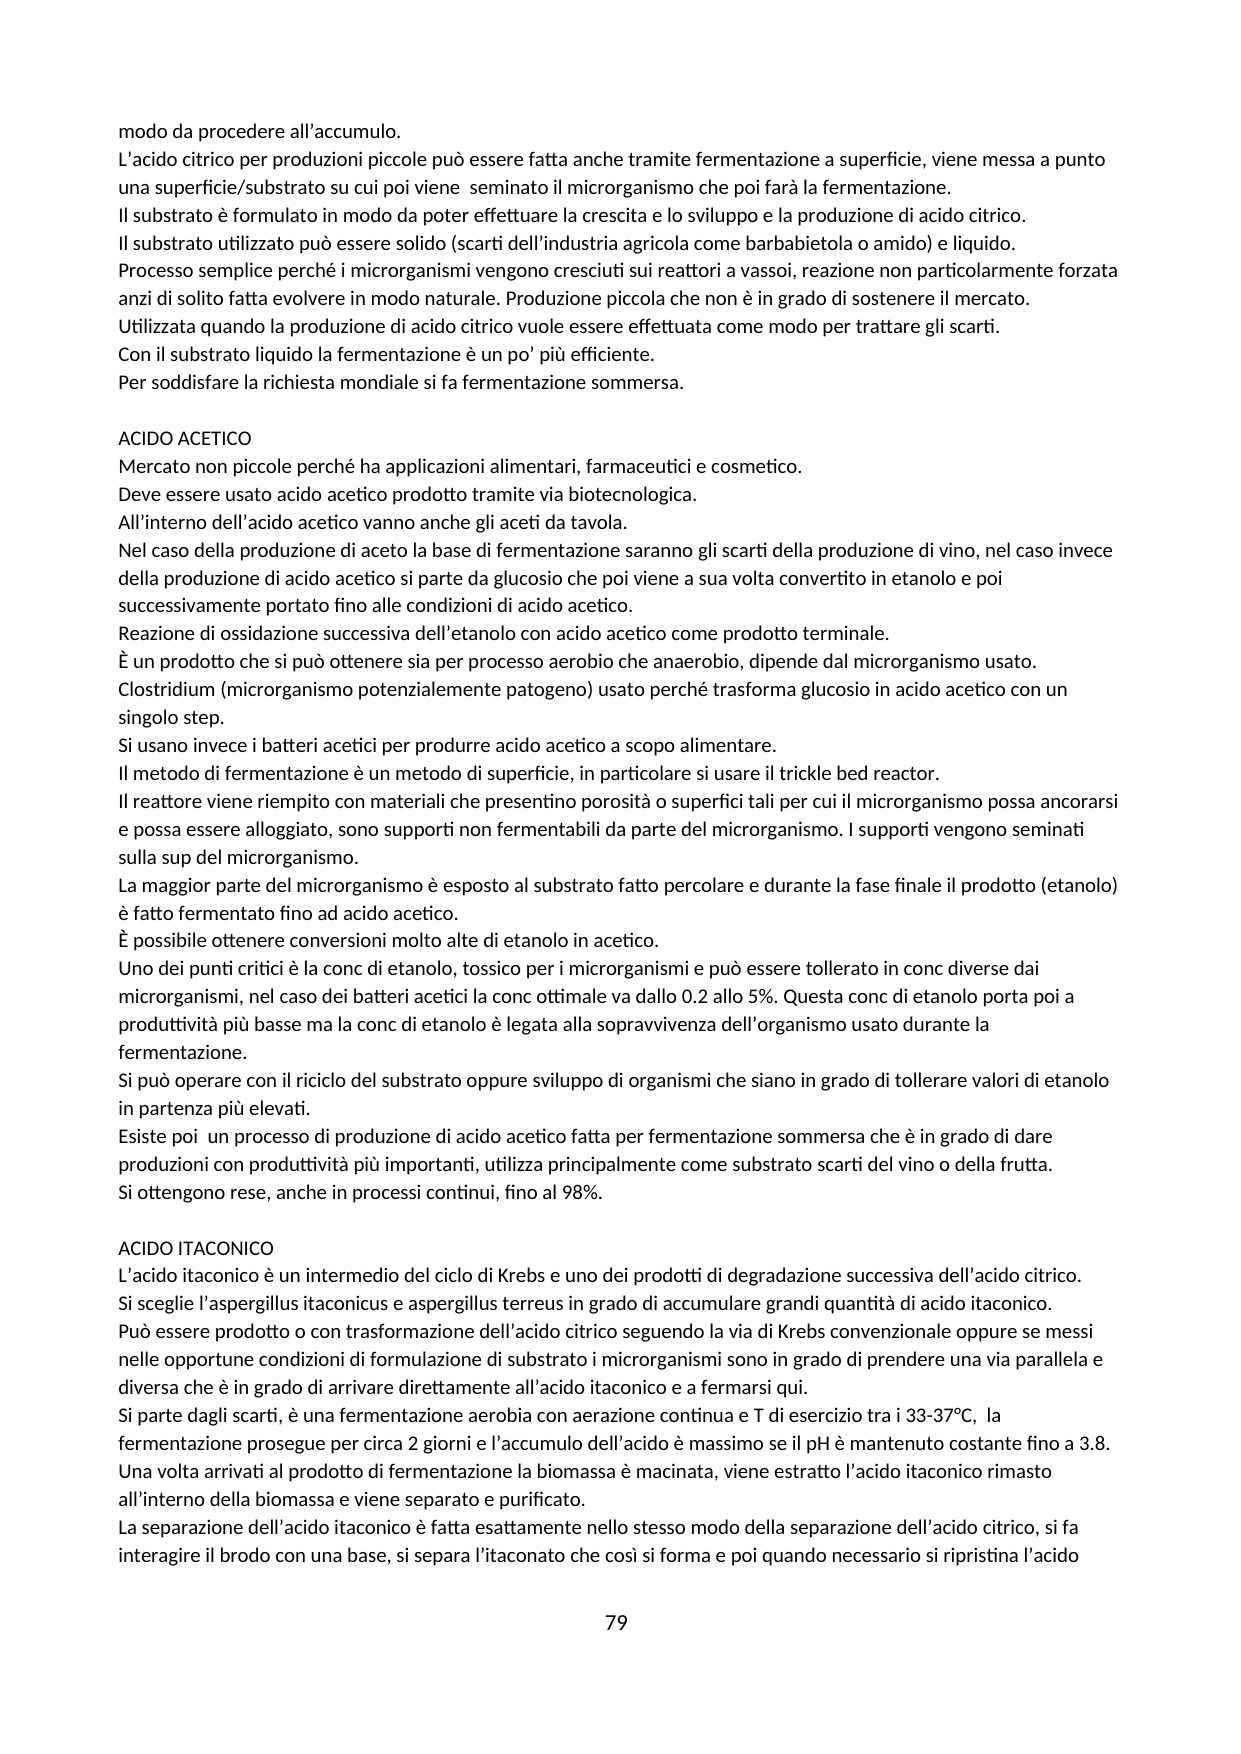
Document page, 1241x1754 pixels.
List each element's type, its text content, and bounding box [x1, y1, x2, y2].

text Con il substrato liquido la fermentazione è un po’ più efficiente. Per soddisfare la richiesta mondiale si fa fermentazione sommersa. ACIDO ACETICO Mercato non piccole perché ha applicazioni alimentari, farmaceutici e cosmetico. [118, 341, 1124, 478]
text Il metodo di fermentazione è un metodo di superficie, in particolare si usare il trickle bed reactor. [118, 760, 1124, 786]
text Il substrato è formulato in modo da poter effettuare la crescita e lo sviluppo e la produzione di acido citrico. [118, 202, 1124, 227]
text Il reattore viene riempito con materiali che presentino porosità o superfici tali per cui il microrganismo possa ancorarsi e possa essere alloggiato, sono supporti non fermentabili da parte del microrganismo. I supporti vengono seminati sulla sup del microrganismo. La maggior parte del microrganismo è esposto al substrato fatto percolare e durante la fase finale il prodotto (etanolo) è fatto fermentato fino ad acido acetico. [118, 788, 1124, 925]
text Utilizzata quando la produzione di acido citrico vuole essere effettuata come modo per trattare gli scarti. [118, 313, 1124, 339]
text Reazione di ossidazione successiva dell’etanolo con acido acetico come prodotto terminale. È un prodotto che si può ottenere sia per processo aerobio che anaerobio, dipende dal microrganismo usato. Clostridium (microrganismo potenzialemente patogeno) usato perché trasforma glucosio in acido acetico con un singolo step. Si usano invece i batteri acetici per produrre acido acetico a scopo alimentare. [118, 621, 1124, 758]
text Deve essere usato acido acetico prodotto tramite via biotecnologica. All’interno dell’acido acetico vanno anche gli aceti da tavola. Nel caso della produzione di aceto la base di fermentazione saranno gli scarti della produzione di vino, nel caso invece della produzione di acido acetico si parte da glucosio che poi viene a sua volta convertito in etanolo e poi successivamente portato fino alle condizioni di acido acetico. [118, 481, 1124, 618]
text Il substrato utilizzato può essere solido (scarti dell’industria agricola come barbabietola o amido) e liquido. Processo semplice perché i microrganismi vengono cresciuti sui reattori a vassoi, reazione non particolarmente forzata anzi di solito fatta evolvere in modo naturale. Produzione piccola che non è in grado di sostenere il mercato. [118, 230, 1124, 311]
text È possibile ottenere conversioni molto alte di etanolo in acetico. Uno dei punti critici è la conc di etanolo, tossico per i microrganismi e può essere tollerato in conc diverse dai microrganismi, nel caso dei batteri acetici la conc ottimale va dallo 0.2 allo 5%. Questa conc di etanolo porta poi a produttività più basse ma la conc di etanolo è legata alla sopravvivenza dell’organismo usato durante la fermentazione. Si può operare con il riciclo del substrato oppure sviluppo di organismi che siano in grado di tollerare valori di etanolo in partenza più elevati. Esiste poi un processo di produzione di acido acetico fatta per fermentazione sommersa che è in grado di dare produzioni con produttività più importanti, utilizza principalmente come substrato scarti del vino o della frutta. Si ottengono rese, anche in processi continui, fino al 98%. ACIDO ITACONICO L’acido itaconico è un intermedio del ciclo di Krebs e uno dei prodotti di degradazione successiva dell’acido citrico. Si sceglie l’aspergillus itaconicus e aspergillus terreus in grado di accumulare grandi quantità di acido itaconico. Può essere prodotto o con trasformazione dell’acido citrico seguendo la via di Krebs convenzionale oppure se messi nelle opportune condizioni di formulazione di substrato i microrganismi sono in grado di prendere una via parallela e diversa che è in grado di arrivare direttamente all’acido itaconico e a fermarsi qui. Si parte dagli scarti, è una fermentazione aerobia con aerazione continua e T di esercizio tra i 33-37°C, la fermentazione prosegue per circa 2 giorni e l’accumulo dell’acido è massimo se il pH è mantenuto costante fino a 3.8. Una volta arrivati al prodotto di fermentazione la biomassa è macinata, viene estratto l’acido itaconico rimasto all’interno della biomassa e viene separato e purificato. La separazione dell’acido itaconico è fatta esattamente nello stesso modo della separazione dell’acido citrico, si fa interagire il brodo con una base, si separa l’itaconato che così si forma e poi quando necessario si ripristina l’acido [118, 928, 1124, 1567]
text modo da procedere all’accumulo. L’acido citrico per produzioni piccole può essere fatta anche tramite fermentazione a superficie, viene messa a punto una superficie/substrato su cui poi viene seminato il microrganismo che poi farà la fermentazione. [118, 118, 1124, 199]
